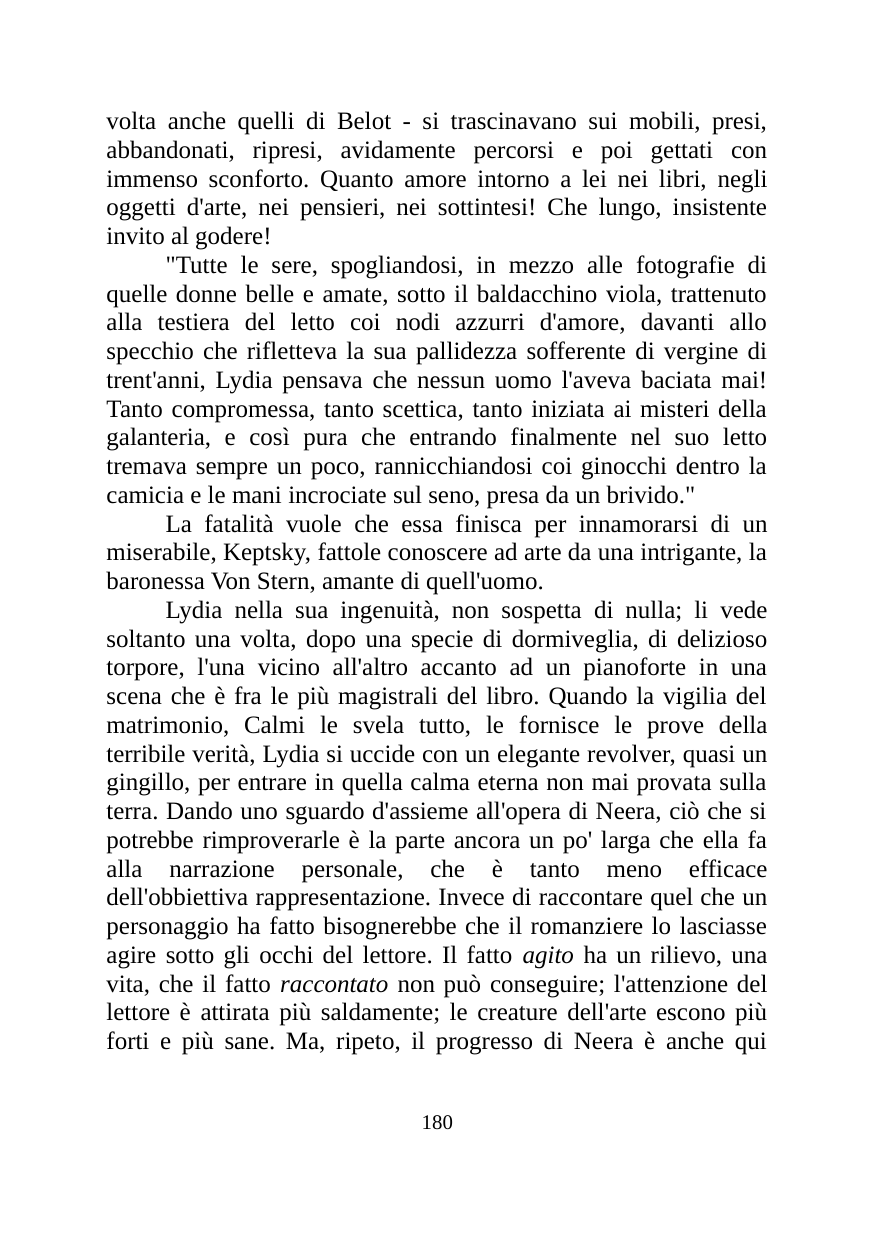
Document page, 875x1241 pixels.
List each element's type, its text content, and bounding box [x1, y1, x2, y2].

text "Tutte le sere, spogliandosi, in mezzo alle fotografie di quelle donne belle e amate, sotto il baldacchino viola, trattenuto alla testiera del letto coi nodi azzurri d'amore, davanti allo specchio che rifletteva la sua pallidezza sofferente di vergine di trent'anni, Lydia pensava che nessun uomo l'aveva baciata mai! Tanto compromessa, tanto scettica, tanto iniziata ai misteri della galanteria, e così pura che entrando finalmente nel suo letto tremava sempre un poco, rannicchiandosi coi ginocchi dentro la camicia e le mani incrociate sul seno, presa da un brivido." [106, 250, 768, 509]
text volta anche quelli di Belot - si trascinavano sui mobili, presi, abbandonati, ripresi, avidamente percorsi e poi gettati con immenso sconforto. Quanto amore intorno a lei nei libri, negli oggetti d'arte, nei pensieri, nei sottintesi! Che lungo, insistente invito al godere! [106, 106, 768, 250]
text La fatalità vuole che essa finisca per innamorarsi di un miserabile, Keptsky, fattole conoscere ad arte da una intrigante, la baronessa Von Stern, amante di quell'uomo. [106, 509, 768, 595]
text Lydia nella sua ingenuità, non sospetta di nulla; li vede soltanto una volta, dopo una specie di dormiveglia, di delizioso torpore, l'una vicino all'altro accanto ad un pianoforte in una scena che è fra le più magistrali del libro. Quando la vigilia del matrimonio, Calmi le svela tutto, le fornisce le prove della terribile verità, Lydia si uccide con un elegante revolver, quasi un gingillo, per entrare in quella calma eterna non mai provata sulla terra. Dando uno sguardo d'assieme all'opera di Neera, ciò che si potrebbe rimproverarle è la parte ancora un po' larga che ella fa alla narrazione personale, che è tanto meno efficace dell'obbiettiva rappresentazione. Invece di raccontare quel che un personaggio ha fatto bisognerebbe che il romanziere lo lasciasse agire sotto gli occhi del lettore. Il fatto agito ha un rilievo, una vita, che il fatto raccontato non può conseguire; l'attenzione del lettore è attirata più saldamente; le creature dell'arte escono più forti e più sane. Ma, ripeto, il progresso di Neera è anche qui [106, 595, 768, 1055]
